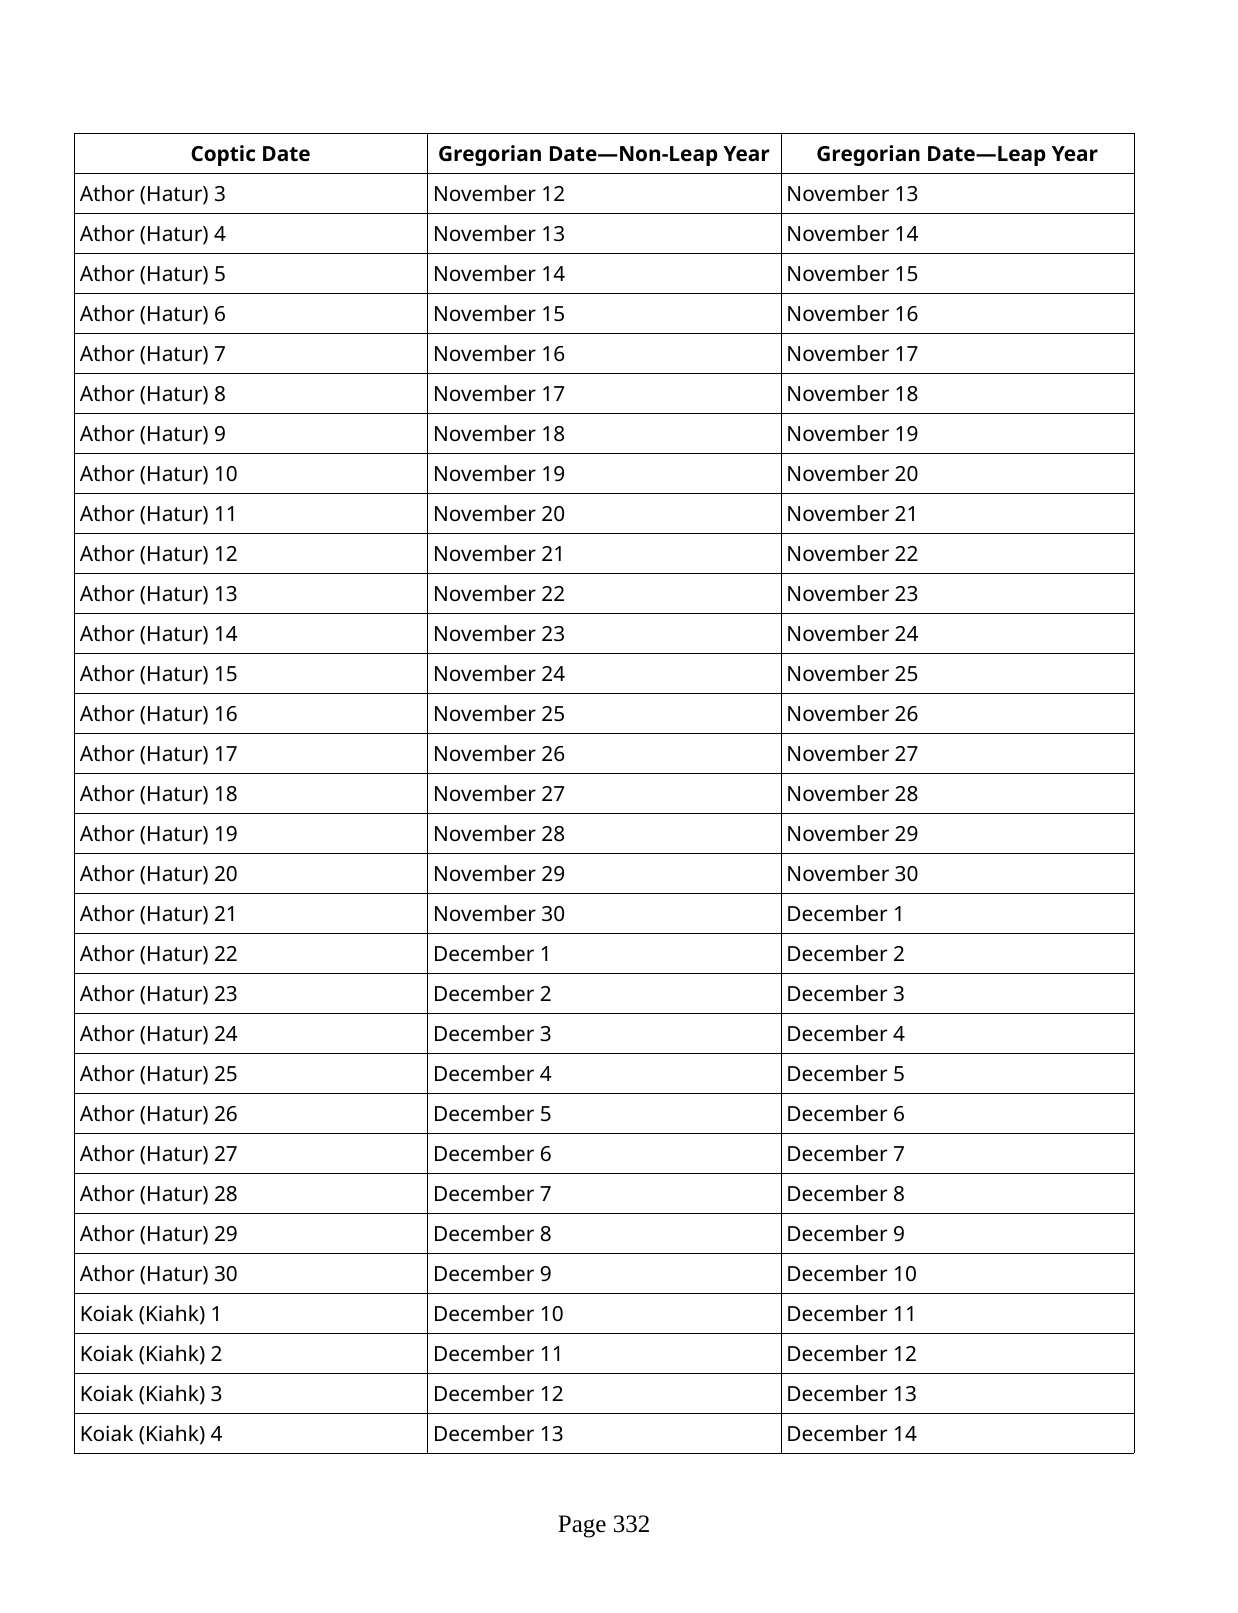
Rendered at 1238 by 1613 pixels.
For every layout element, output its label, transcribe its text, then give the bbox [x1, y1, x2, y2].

table_cell Athor (Hatur) 4 [75, 214, 427, 253]
table_cell December 5 [428, 1094, 781, 1133]
table_cell Athor (Hatur) 19 [75, 814, 427, 853]
table_cell December 11 [428, 1334, 781, 1373]
table_cell Athor (Hatur) 20 [75, 854, 427, 893]
table_cell Koiak (Kiahk) 3 [75, 1374, 427, 1413]
table_cell November 14 [428, 254, 781, 293]
table_cell Athor (Hatur) 14 [75, 614, 427, 653]
table_cell Athor (Hatur) 11 [75, 494, 427, 533]
table_cell Athor (Hatur) 23 [75, 974, 427, 1013]
table_cell November 23 [428, 614, 781, 653]
table_cell December 10 [428, 1294, 781, 1333]
table_cell November 15 [428, 294, 781, 333]
table_cell Athor (Hatur) 28 [75, 1174, 427, 1213]
table_cell Athor (Hatur) 26 [75, 1094, 427, 1133]
table_cell November 16 [428, 334, 781, 373]
table_cell December 11 [782, 1294, 1134, 1333]
table_cell Koiak (Kiahk) 2 [75, 1334, 427, 1373]
table_cell November 19 [782, 414, 1134, 453]
table_cell December 2 [428, 974, 781, 1013]
table_cell Athor (Hatur) 9 [75, 414, 427, 453]
table_cell Athor (Hatur) 3 [75, 174, 427, 213]
table_cell Athor (Hatur) 30 [75, 1254, 427, 1293]
table_cell Athor (Hatur) 13 [75, 574, 427, 613]
table_cell November 21 [428, 534, 781, 573]
table_cell November 30 [428, 894, 781, 933]
table_cell Athor (Hatur) 10 [75, 454, 427, 493]
table_cell December 5 [782, 1054, 1134, 1093]
table_cell Athor (Hatur) 24 [75, 1014, 427, 1053]
table_cell Athor (Hatur) 15 [75, 654, 427, 693]
table_cell Athor (Hatur) 22 [75, 934, 427, 973]
table_cell December 4 [782, 1014, 1134, 1053]
table_cell November 27 [428, 774, 781, 813]
table_cell Athor (Hatur) 12 [75, 534, 427, 573]
table_cell December 8 [428, 1214, 781, 1253]
table_cell Athor (Hatur) 8 [75, 374, 427, 413]
table_cell November 13 [782, 174, 1134, 213]
table_cell December 6 [782, 1094, 1134, 1133]
table_cell November 21 [782, 494, 1134, 533]
table_cell December 9 [428, 1254, 781, 1293]
table_cell November 12 [428, 174, 781, 213]
table_cell December 6 [428, 1134, 781, 1173]
table_cell Athor (Hatur) 29 [75, 1214, 427, 1253]
table_cell November 28 [782, 774, 1134, 813]
table_header Gregorian Date—Non-Leap Year [428, 134, 781, 173]
table_cell November 28 [428, 814, 781, 853]
table_cell November 20 [782, 454, 1134, 493]
table_cell November 17 [782, 334, 1134, 373]
table_cell November 30 [782, 854, 1134, 893]
table_cell November 17 [428, 374, 781, 413]
table_cell December 10 [782, 1254, 1134, 1293]
table_cell November 16 [782, 294, 1134, 333]
table_cell Koiak (Kiahk) 4 [75, 1414, 427, 1453]
table_header Gregorian Date—Leap Year [782, 134, 1134, 173]
table_cell November 15 [782, 254, 1134, 293]
table_cell December 2 [782, 934, 1134, 973]
table_cell December 3 [782, 974, 1134, 1013]
table_cell November 26 [782, 694, 1134, 733]
table_cell November 14 [782, 214, 1134, 253]
table_cell November 22 [782, 534, 1134, 573]
table_cell December 8 [782, 1174, 1134, 1213]
table_cell November 26 [428, 734, 781, 773]
table_cell December 1 [428, 934, 781, 973]
table_cell December 14 [782, 1414, 1134, 1453]
table_cell Athor (Hatur) 18 [75, 774, 427, 813]
table_cell November 18 [782, 374, 1134, 413]
table_cell Koiak (Kiahk) 1 [75, 1294, 427, 1333]
table_cell Athor (Hatur) 21 [75, 894, 427, 933]
table_cell December 7 [428, 1174, 781, 1213]
table_cell Athor (Hatur) 7 [75, 334, 427, 373]
table_cell November 18 [428, 414, 781, 453]
table_cell December 13 [428, 1414, 781, 1453]
table_cell December 3 [428, 1014, 781, 1053]
table_cell Athor (Hatur) 6 [75, 294, 427, 333]
table_cell December 1 [782, 894, 1134, 933]
table_cell December 13 [782, 1374, 1134, 1413]
table_cell Athor (Hatur) 25 [75, 1054, 427, 1093]
table_cell November 23 [782, 574, 1134, 613]
table_cell November 24 [782, 614, 1134, 653]
table_cell December 7 [782, 1134, 1134, 1173]
table_cell November 25 [782, 654, 1134, 693]
table_cell Athor (Hatur) 5 [75, 254, 427, 293]
table_cell November 27 [782, 734, 1134, 773]
table_cell November 29 [782, 814, 1134, 853]
table_cell November 25 [428, 694, 781, 733]
table_cell November 13 [428, 214, 781, 253]
table_cell December 9 [782, 1214, 1134, 1253]
table_cell November 22 [428, 574, 781, 613]
table_cell December 4 [428, 1054, 781, 1093]
table_header Coptic Date [75, 134, 427, 173]
table_cell November 20 [428, 494, 781, 533]
table_cell November 29 [428, 854, 781, 893]
table_cell Athor (Hatur) 16 [75, 694, 427, 733]
table_cell Athor (Hatur) 27 [75, 1134, 427, 1173]
table_cell December 12 [428, 1374, 781, 1413]
table_cell December 12 [782, 1334, 1134, 1373]
table_cell November 24 [428, 654, 781, 693]
table_cell Athor (Hatur) 17 [75, 734, 427, 773]
table_cell November 19 [428, 454, 781, 493]
